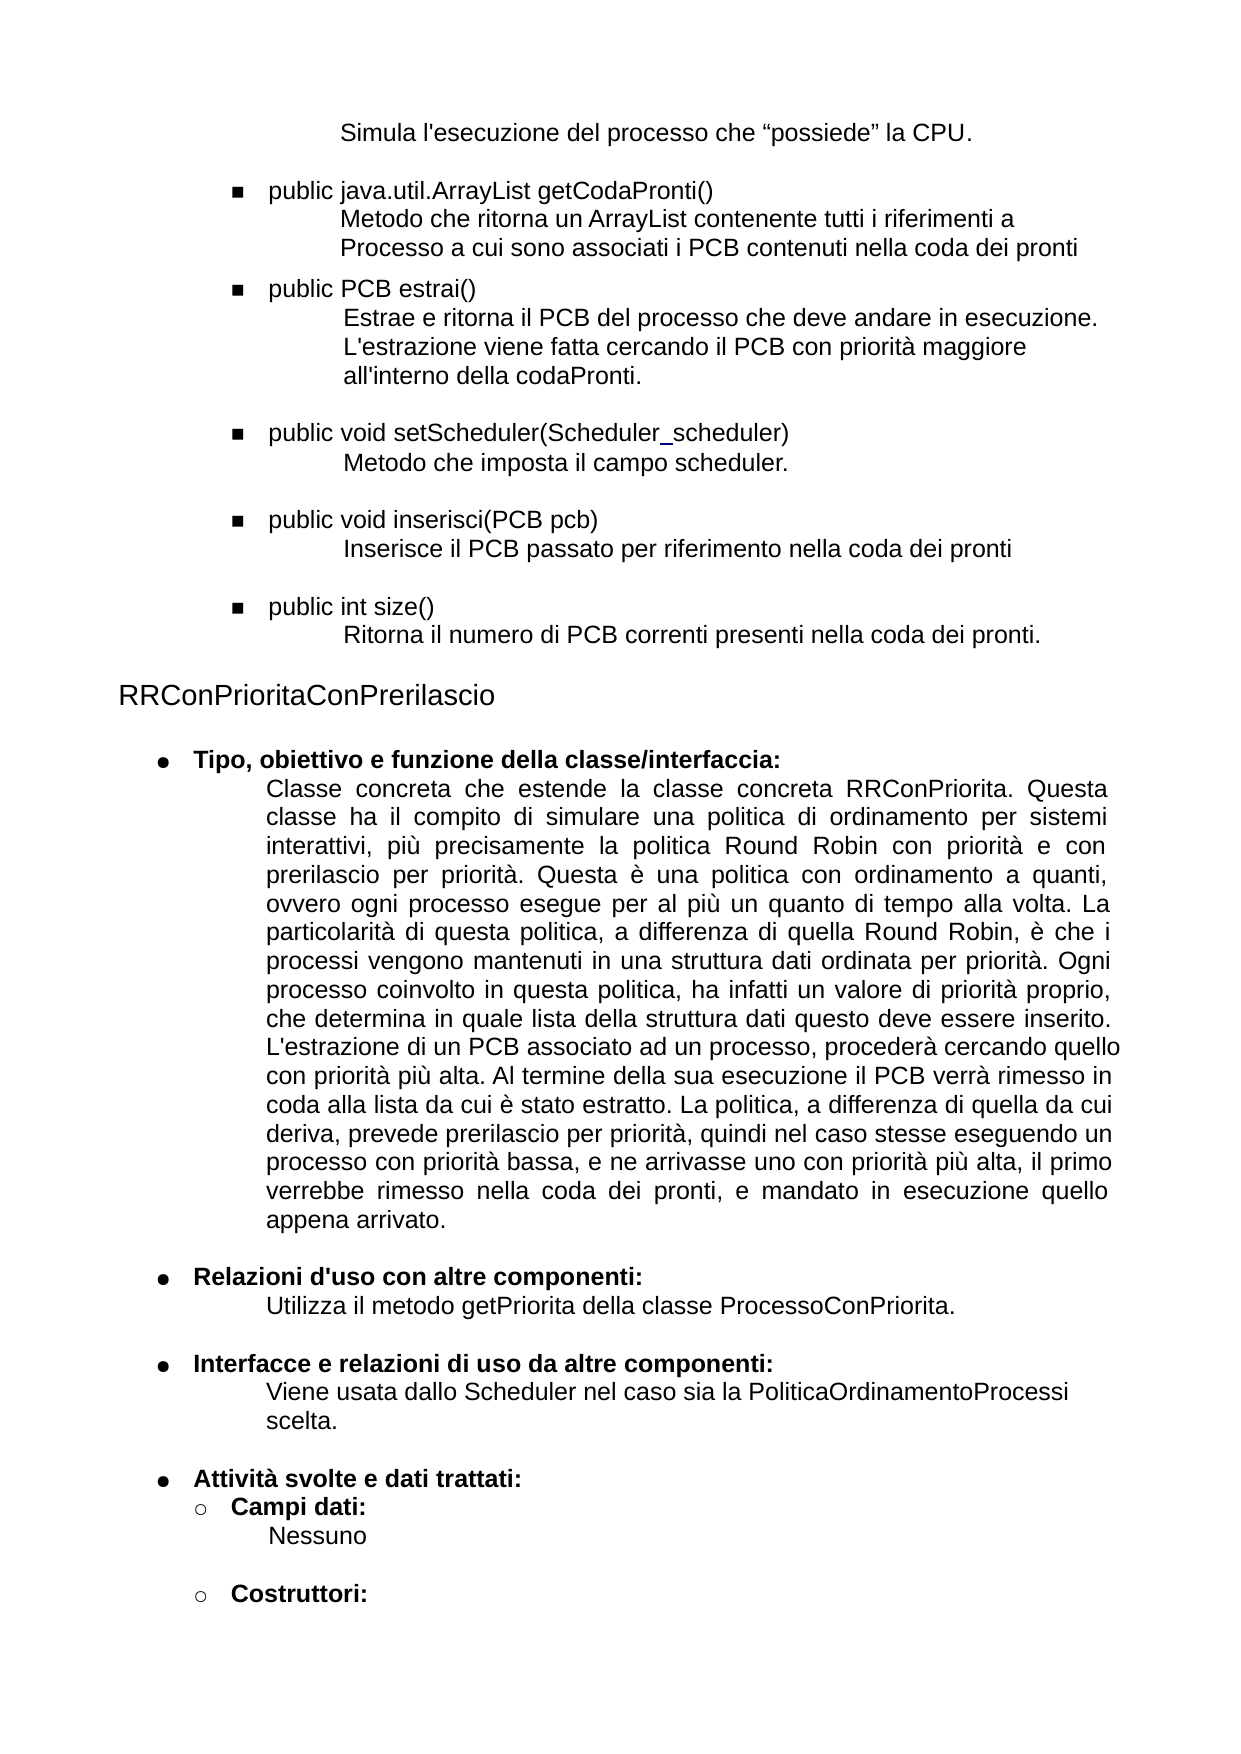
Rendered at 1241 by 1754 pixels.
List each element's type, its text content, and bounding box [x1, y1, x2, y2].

list Metodo che imposta il campo scheduler. [306, 448, 1122, 476]
list Utilizza il metodo getPriorita della classe ProcessoConPriorita. [156, 1291, 1122, 1320]
text Metodo che ritorna un ArrayList contenente tutti i riferimenti a Processo a cui sono associati i PCB contenuti nella coda dei pronti [118, 204, 1122, 262]
list Attività svolte e dati trattati: [156, 1463, 1122, 1492]
list Estrae e ritorna il PCB del processo che deve andare in esecuzione. L'estrazione viene fatta cercando il PCB con priorità maggiore all'interno della codaPronti. [306, 303, 1122, 389]
list Relazioni d'uso con altre componenti: [156, 1262, 1122, 1291]
list Tipo, obiettivo e funzione della classe/interfaccia: [156, 745, 1122, 773]
text Simula l'esecuzione del processo che “possiede” la CPU. [118, 118, 1122, 147]
list Nessuno [231, 1521, 1122, 1550]
list public int size() [231, 591, 1122, 620]
list Inserisce il PCB passato per riferimento nella coda dei pronti [306, 534, 1122, 563]
list public PCB estrai() [231, 274, 1122, 303]
list Interfacce e relazioni di uso da altre componenti: [156, 1348, 1122, 1377]
list Ritorna il numero di PCB correnti presenti nella coda dei pronti. [306, 620, 1122, 649]
list public void setScheduler(Scheduler scheduler) [231, 418, 1122, 448]
list Campi dati: [193, 1492, 1122, 1521]
list Viene usata dallo Scheduler nel caso sia la PoliticaOrdinamentoProcessi scelta. [156, 1377, 1122, 1435]
list public java.util.ArrayList getCodaPronti() [231, 176, 1122, 204]
text RRConPrioritaConPrerilascio [118, 678, 1122, 711]
list Costruttori: [193, 1578, 1122, 1607]
list Classe concreta che estende la classe concreta RRConPriorita. Questa classe ha il compito di simulare una politica di ordinamento per sistemi interattivi, più precisamente la politica Round Robin con priorità e con prerilascio per priorità. Questa è una politica con ordinamento a quanti, ovvero ogni processo esegue per al più un quanto di tempo alla volta. La particolarità di questa politica, a differenza di quella Round Robin, è che i processi vengono mantenuti in una struttura dati ordinata per priorità. Ogni processo coinvolto in questa politica, ha infatti un valore di priorità proprio, che determina in quale lista della struttura dati questo deve essere inserito. L'estrazione di un PCB associato ad un processo, procederà cercando quello con priorità più alta. Al termine della sua esecuzione il PCB verrà rimesso in coda alla lista da cui è stato estratto. La politica, a differenza di quella da cui deriva, prevede prerilascio per priorità, quindi nel caso stesse eseguendo un processo con priorità bassa, e ne arrivasse uno con priorità più alta, il primo verrebbe rimesso nella coda dei pronti, e mandato in esecuzione quello appena arrivato. [156, 773, 1122, 1233]
list public void inserisci(PCB pcb) [231, 505, 1122, 534]
